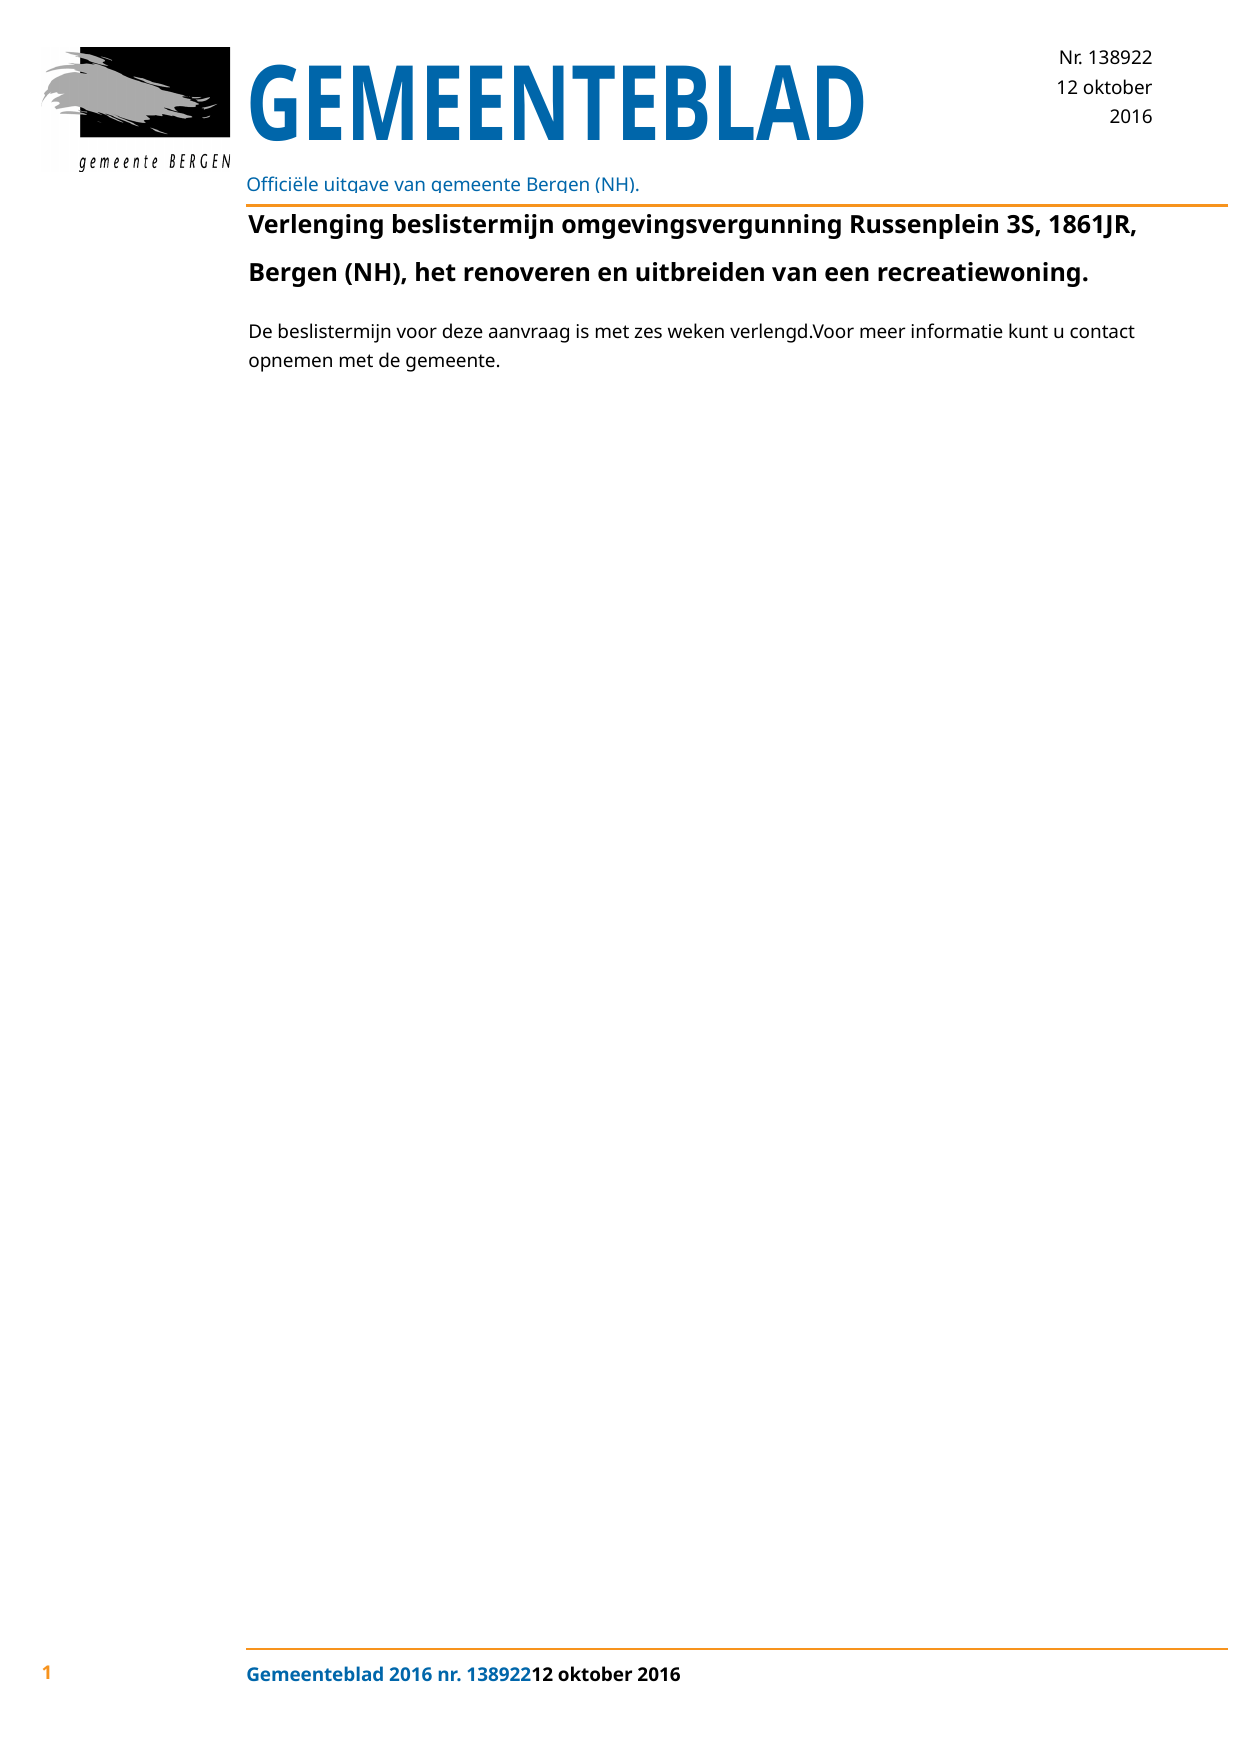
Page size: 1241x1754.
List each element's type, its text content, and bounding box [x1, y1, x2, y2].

text Verlenging beslistermijn omgevingsvergunning Russenplein 3S, 1861JR, Bergen (NH), het renoveren en uitbreiden van een recreatiewoning. [248, 207, 1152, 288]
text De beslistermijn voor deze aanvraag is met zes weken verlengd.Voor meer informatie kunt u contact opnemen met de gemeente. [248, 318, 1152, 373]
picture [41, 47, 231, 172]
